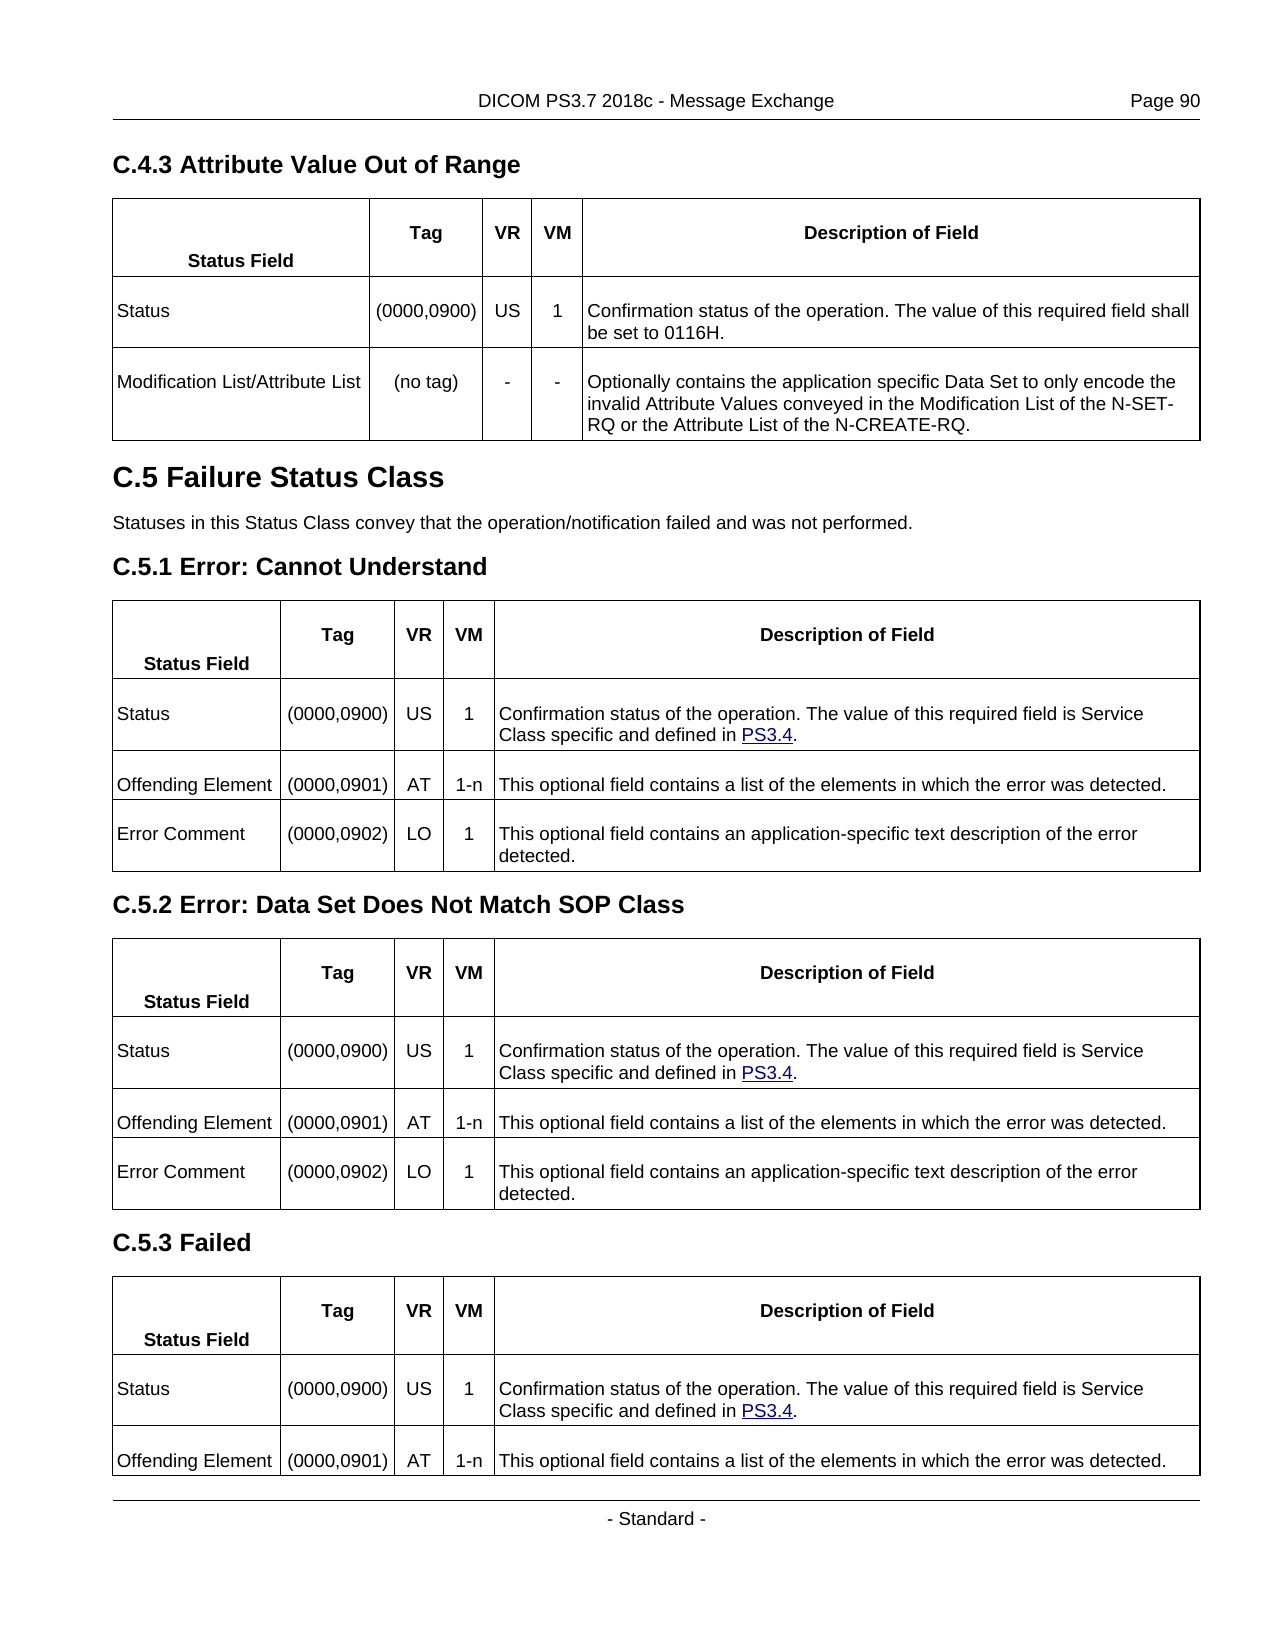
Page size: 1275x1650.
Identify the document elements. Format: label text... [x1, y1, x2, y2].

table_cell (0000,0900) [281, 679, 394, 749]
table_cell Status [113, 277, 369, 347]
table_cell Confirmation status of the operation. The value of this required field is Service Class specific and defined in PS3.4. [495, 679, 1199, 749]
table_header VR [395, 939, 443, 1016]
table_cell 1 [444, 1355, 494, 1425]
table_cell (0000,0900) [370, 277, 482, 347]
table_cell (0000,0901) [281, 751, 394, 799]
table_cell LO [395, 1138, 443, 1208]
table_cell LO [395, 800, 443, 871]
table_cell (0000,0901) [281, 1426, 394, 1475]
table_header VR [483, 199, 531, 276]
table_header VM [444, 1277, 494, 1354]
text Statuses in this Status Class convey that the operation/notification failed and was not performed. [112, 512, 1200, 534]
table_cell This optional field contains an application-specific text description of the error detected. [495, 800, 1199, 871]
table_cell This optional field contains a list of the elements in which the error was detected. [495, 1426, 1199, 1475]
table_cell Offending Element [113, 1089, 280, 1137]
table_header Description of Field [583, 199, 1199, 276]
table_cell 1 [444, 1138, 494, 1208]
table_header Description of Field [495, 939, 1199, 1016]
table_header VR [395, 1277, 443, 1354]
table_cell - [483, 348, 531, 440]
table_cell (0000,0900) [281, 1017, 394, 1087]
table_cell US [483, 277, 531, 347]
table_cell AT [395, 1089, 443, 1137]
table_cell 1-n [444, 1426, 494, 1475]
text C.4.3 Attribute Value Out of Range [112, 150, 1200, 179]
table_cell US [395, 1355, 443, 1425]
table_cell AT [395, 751, 443, 799]
table_cell (0000,0902) [281, 1138, 394, 1208]
table_cell US [395, 1017, 443, 1087]
table_cell Offending Element [113, 1426, 280, 1475]
table_header Status Field [113, 939, 280, 1016]
table_cell (0000,0900) [281, 1355, 394, 1425]
table_cell Offending Element [113, 751, 280, 799]
table_cell Confirmation status of the operation. The value of this required field is Service Class specific and defined in PS3.4. [495, 1355, 1199, 1425]
table_header Description of Field [495, 601, 1199, 678]
table_header Tag [281, 939, 394, 1016]
table_header VM [444, 939, 494, 1016]
table_cell - [532, 348, 582, 440]
table_cell This optional field contains an application-specific text description of the error detected. [495, 1138, 1199, 1208]
table_header Status Field [113, 601, 280, 678]
table_cell 1 [444, 1017, 494, 1087]
table_cell Error Comment [113, 800, 280, 871]
text C.5.1 Error: Cannot Understand [112, 552, 1200, 581]
table_cell Optionally contains the application specific Data Set to only encode the invalid Attribute Values conveyed in the Modification List of the N-SET-RQ or the Attribute List of the N-CREATE-RQ. [583, 348, 1199, 440]
table_header VM [532, 199, 582, 276]
table_cell This optional field contains a list of the elements in which the error was detected. [495, 751, 1199, 799]
table_cell Status [113, 1017, 280, 1087]
table_header Status Field [113, 199, 369, 276]
table_cell 1-n [444, 751, 494, 799]
text C.5.3 Failed [112, 1228, 1200, 1257]
table_header Tag [281, 601, 394, 678]
table_header Status Field [113, 1277, 280, 1354]
text C.5.2 Error: Data Set Does Not Match SOP Class [112, 890, 1200, 919]
table_cell Error Comment [113, 1138, 280, 1208]
table_cell Confirmation status of the operation. The value of this required field shall be set to 0116H. [583, 277, 1199, 347]
table_cell (0000,0901) [281, 1089, 394, 1137]
table_cell 1 [444, 800, 494, 871]
table_cell 1 [532, 277, 582, 347]
text C.5 Failure Status Class [112, 460, 1200, 493]
table_cell This optional field contains a list of the elements in which the error was detected. [495, 1089, 1199, 1137]
table_cell AT [395, 1426, 443, 1475]
table_header Tag [281, 1277, 394, 1354]
table_cell (0000,0902) [281, 800, 394, 871]
table_cell 1 [444, 679, 494, 749]
table_header Description of Field [495, 1277, 1199, 1354]
table_cell (no tag) [370, 348, 482, 440]
table_cell Status [113, 679, 280, 749]
table_cell Confirmation status of the operation. The value of this required field is Service Class specific and defined in PS3.4. [495, 1017, 1199, 1087]
table_cell 1-n [444, 1089, 494, 1137]
table_header VR [395, 601, 443, 678]
table_cell Status [113, 1355, 280, 1425]
table_header VM [444, 601, 494, 678]
table_cell Modification List/Attribute List [113, 348, 369, 440]
table_header Tag [370, 199, 482, 276]
table_cell US [395, 679, 443, 749]
